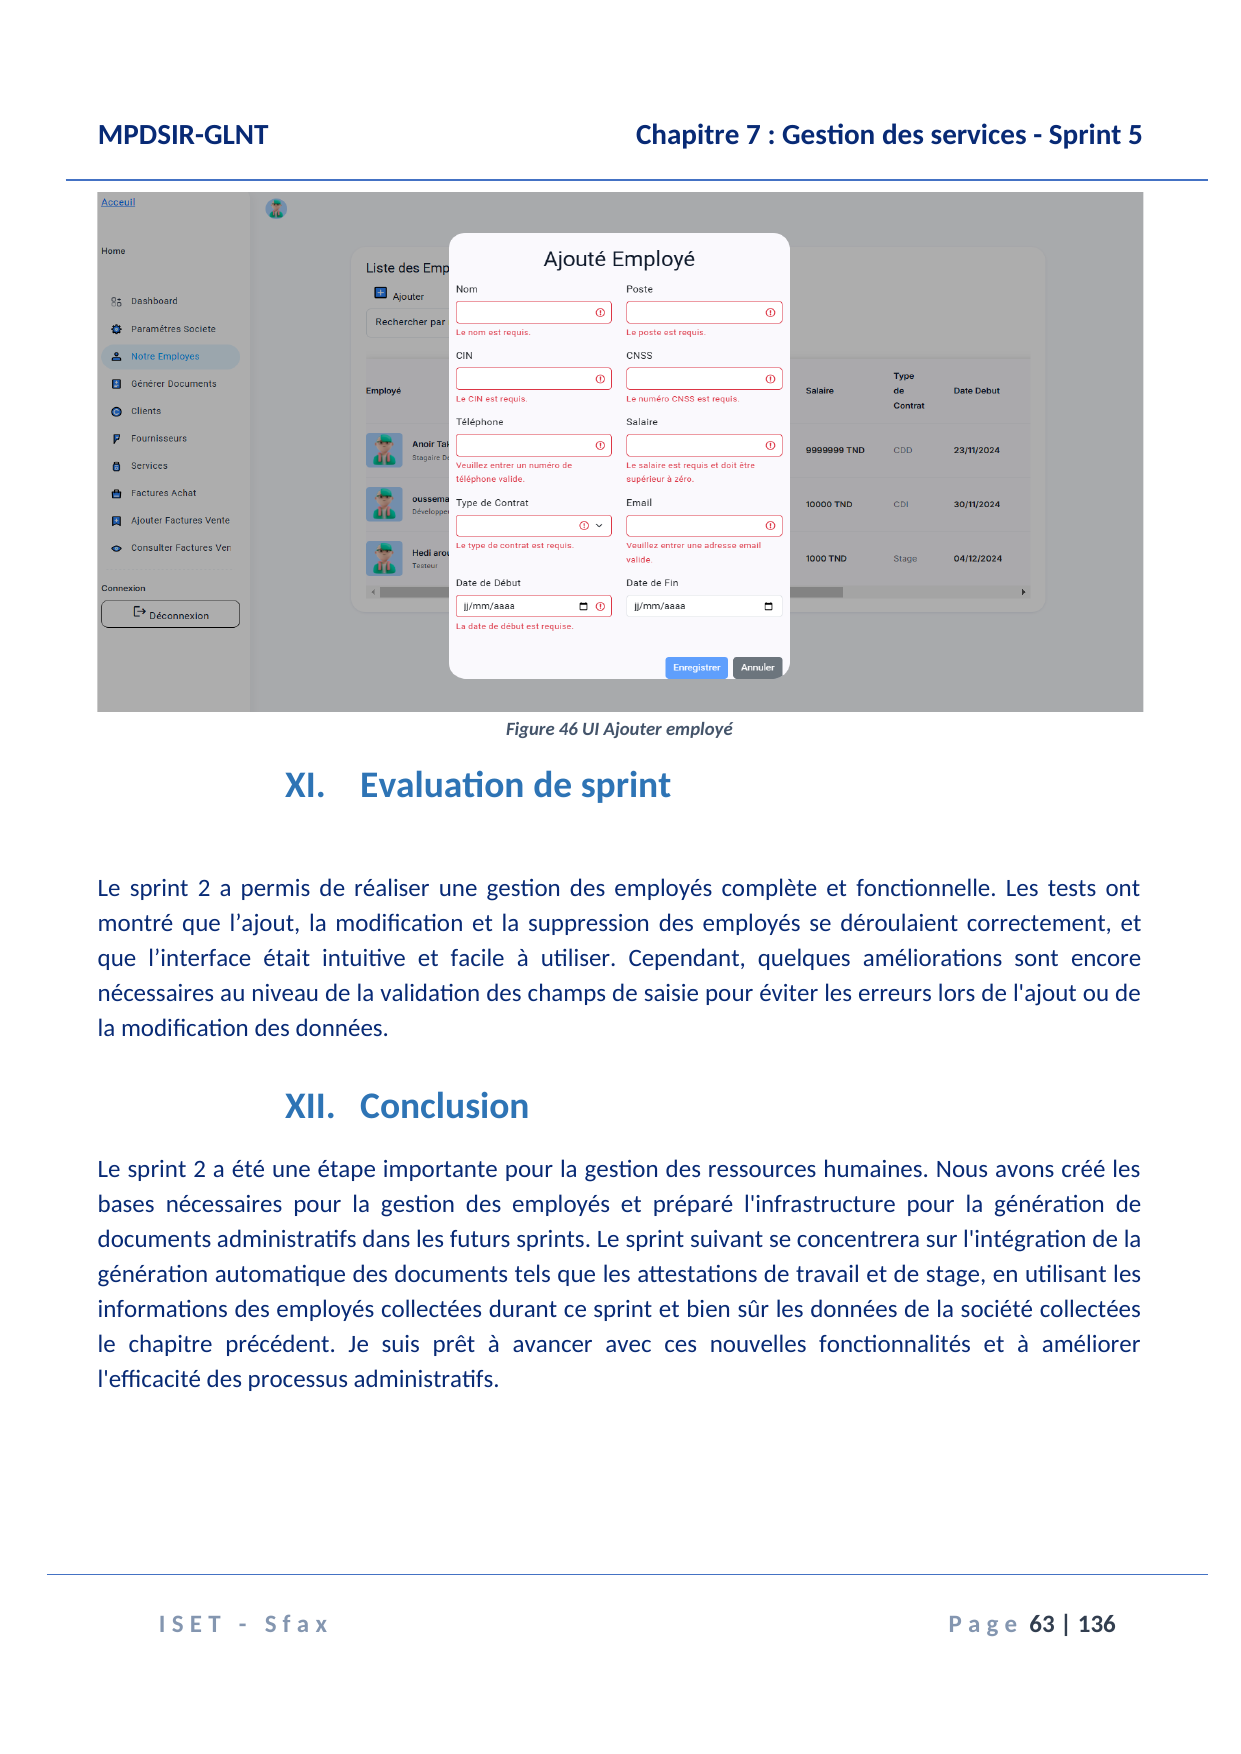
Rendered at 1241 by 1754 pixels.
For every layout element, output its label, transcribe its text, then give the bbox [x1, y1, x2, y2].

text Le sprint 2 a permis de réaliser une gestion des employés complète et fonctionnelle. Les tests ont montré que l’ajout, la modification et la suppression des employés se déroulaient correctement, et que l’interface était intuitive et facile à utiliser. Cependant, quelques améliorations sont encore nécessaires au niveau de la validation des champs de saisie pour éviter les erreurs lors de l'ajout ou de la modification des données. [97, 872, 1143, 1043]
text Figure 46 UI Ajouter employé [97, 717, 1143, 740]
subtitle Conclusion [285, 1082, 1143, 1128]
subtitle Evaluation de sprint [285, 761, 1143, 807]
text Le sprint 2 a été une étape importante pour la gestion des ressources humaines. Nous avons créé les bases nécessaires pour la gestion des employés et préparé l'infrastructure pour la génération de documents administratifs dans les futurs sprints. Le sprint suivant se concentrera sur l'intégration de la génération automatique des documents tels que les attestations de travail et de stage, en utilisant les informations des employés collectées durant ce sprint et bien sûr les données de la société collectées le chapitre précédent. Je suis prêt à avancer avec ces nouvelles fonctionnalités et à améliorer l'efficacité des processus administratifs. [97, 1153, 1143, 1394]
